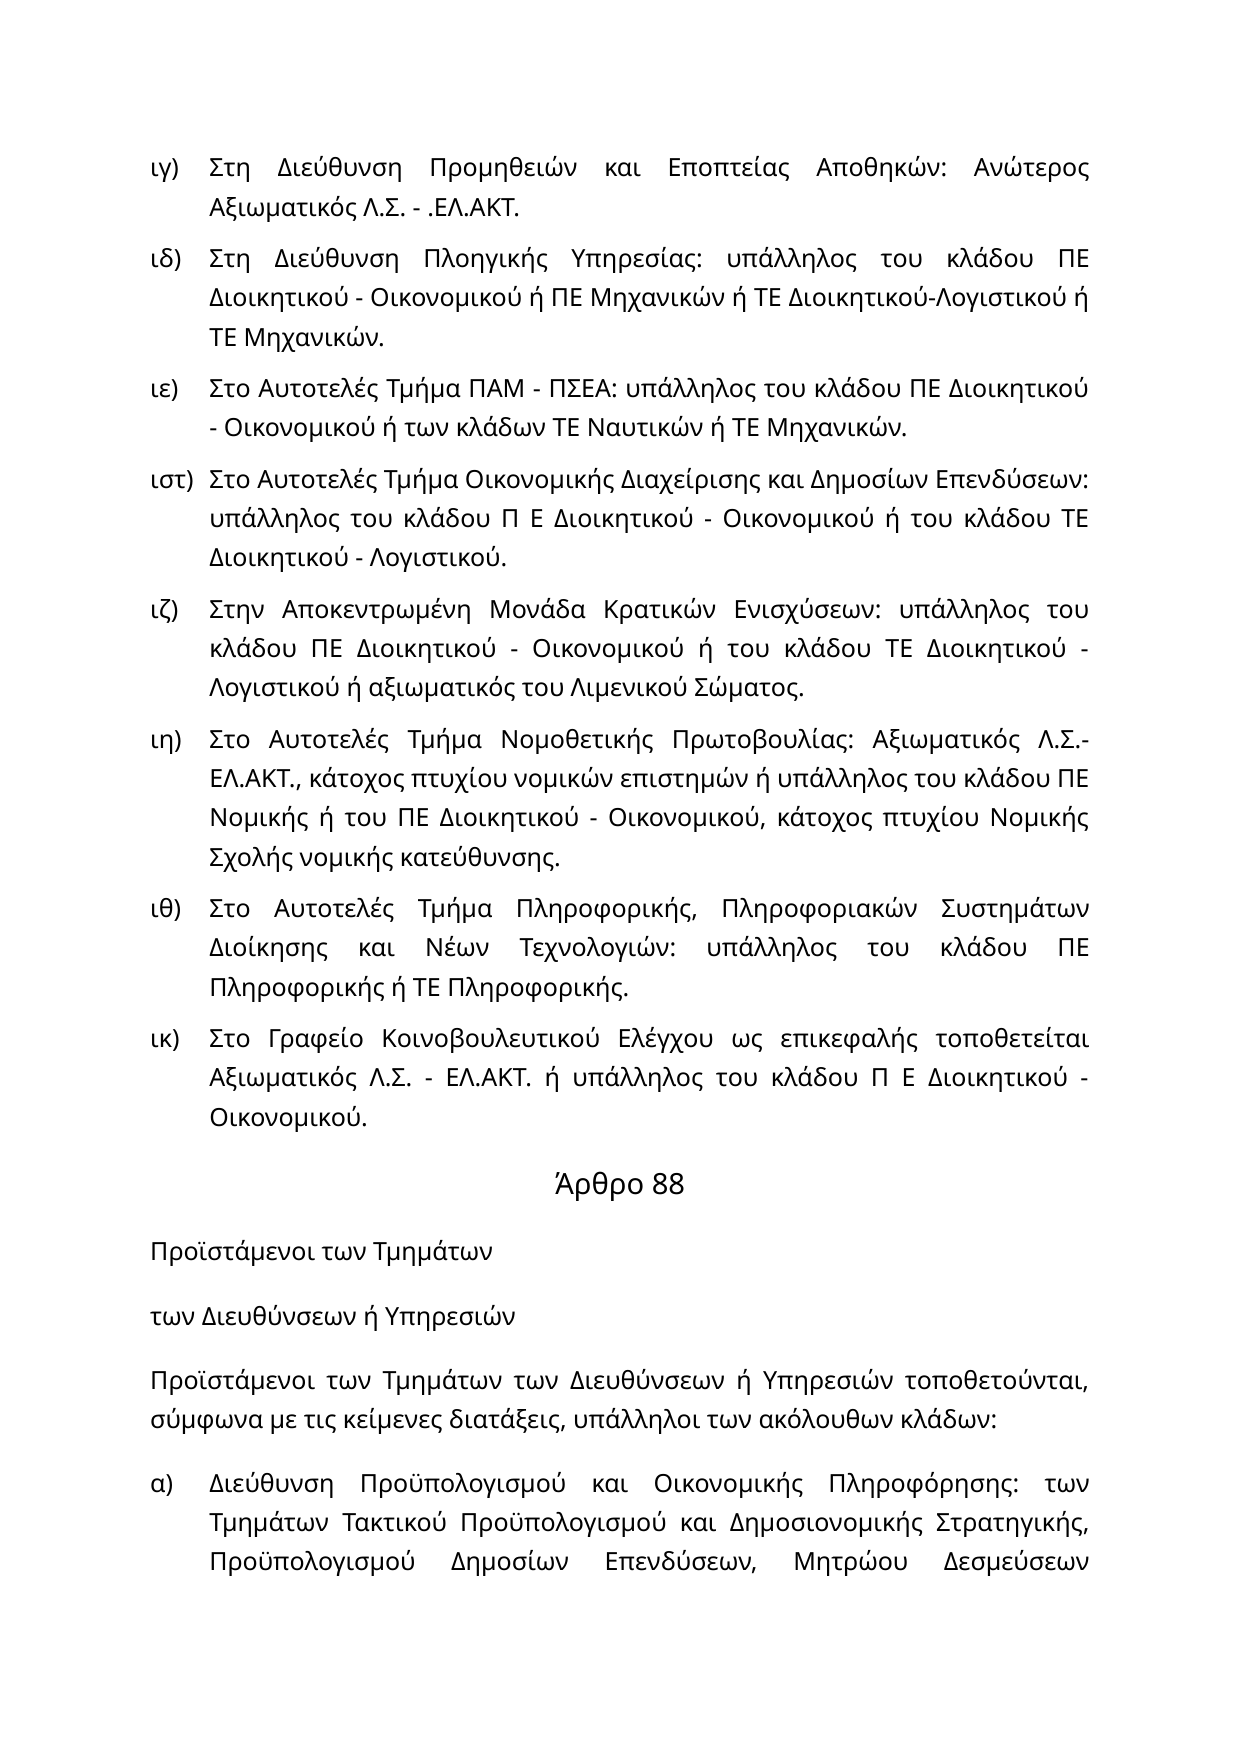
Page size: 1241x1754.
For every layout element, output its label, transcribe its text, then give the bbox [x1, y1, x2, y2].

list ιθ) Στο Αυτοτελές Τμήμα Πληροφορικής, Πληροφοριακών Συστημάτων Διοίκησης και Νέων Τεχνολογιών: υπάλληλος του κλάδου ΠΕ Πληροφορικής ή TE Πληροφορικής. [150, 891, 1090, 1003]
list ιζ) Στην Αποκεντρωμένη Μονάδα Κρατικών Ενισχύσεων: υπάλληλος του κλάδου ΠΕ Διοικητικού - Οικονομικού ή του κλάδου TE Διοικητικού - Λογιστικού ή αξιωματικός του Λιμενικού Σώματος. [150, 592, 1090, 704]
list ιδ) Στη Διεύθυνση Πλοηγικής Υπηρεσίας: υπάλληλος του κλάδου ΠΕ Διοικητικού - Οικονομικού ή ΠΕ Μηχανικών ή TE Διοικητικού-Λογιστικού ή TE Μηχανικών. [150, 241, 1090, 353]
subtitle Άρθρο 88 [150, 1163, 1090, 1203]
text των Διευθύνσεων ή Υπηρεσιών [150, 1298, 1090, 1332]
list ιε) Στο Αυτοτελές Τμήμα ΠΑΜ - ΠΣΕΑ: υπάλληλος του κλάδου ΠΕ Διοικητικού - Οικονομικού ή των κλάδων TE Ναυτικών ή TE Μηχανικών. [150, 371, 1090, 444]
text Προϊστάμενοι των Τμημάτων [150, 1234, 1090, 1268]
list ιγ) Στη Διεύθυνση Προμηθειών και Εποπτείας Αποθηκών: Ανώτερος Αξιωματικός Λ.Σ. - .ΕΛ.ΑΚΤ. [150, 150, 1090, 223]
list ιστ) Στο Αυτοτελές Τμήμα Οικονομικής Διαχείρισης και Δημοσίων Επενδύσεων: υπάλληλος του κλάδου Π Ε Διοικητικού - Οικονομικού ή του κλάδου TE Διοικητικού - Λογιστικού. [150, 462, 1090, 574]
text Προϊστάμενοι των Τμημάτων των Διευθύνσεων ή Υπηρεσιών τοποθετούνται, σύμφωνα με τις κείμενες διατάξεις, υπάλληλοι των ακόλουθων κλάδων: [150, 1362, 1090, 1436]
list α) Διεύθυνση Προϋπολογισμού και Οικονομικής Πληροφόρησης: των Τμημάτων Τακτικού Προϋπολογισμού και Δημοσιονομικής Στρατηγικής, Προϋπολογισμού Δημοσίων Επενδύσεων, Μητρώου Δεσμεύσεων [150, 1466, 1090, 1578]
list ικ) Στο Γραφείο Κοινοβουλευτικού Ελέγχου ως επικεφαλής τοποθετείται Αξιωματικός Λ.Σ. - ΕΛ.ΑΚΤ. ή υπάλληλος του κλάδου Π Ε Διοικητικού - Οικονομικού. [150, 1021, 1090, 1133]
list ιη) Στο Αυτοτελές Τμήμα Νομοθετικής Πρωτοβουλίας: Αξιωματικός Λ.Σ.-ΕΛ.ΑΚΤ., κάτοχος πτυχίου νομικών επιστημών ή υπάλληλος του κλάδου ΠΕ Νομικής ή του ΠΕ Διοικητικού - Οικονομικού, κάτοχος πτυχίου Νομικής Σχολής νομικής κατεύθυνσης. [150, 722, 1090, 873]
